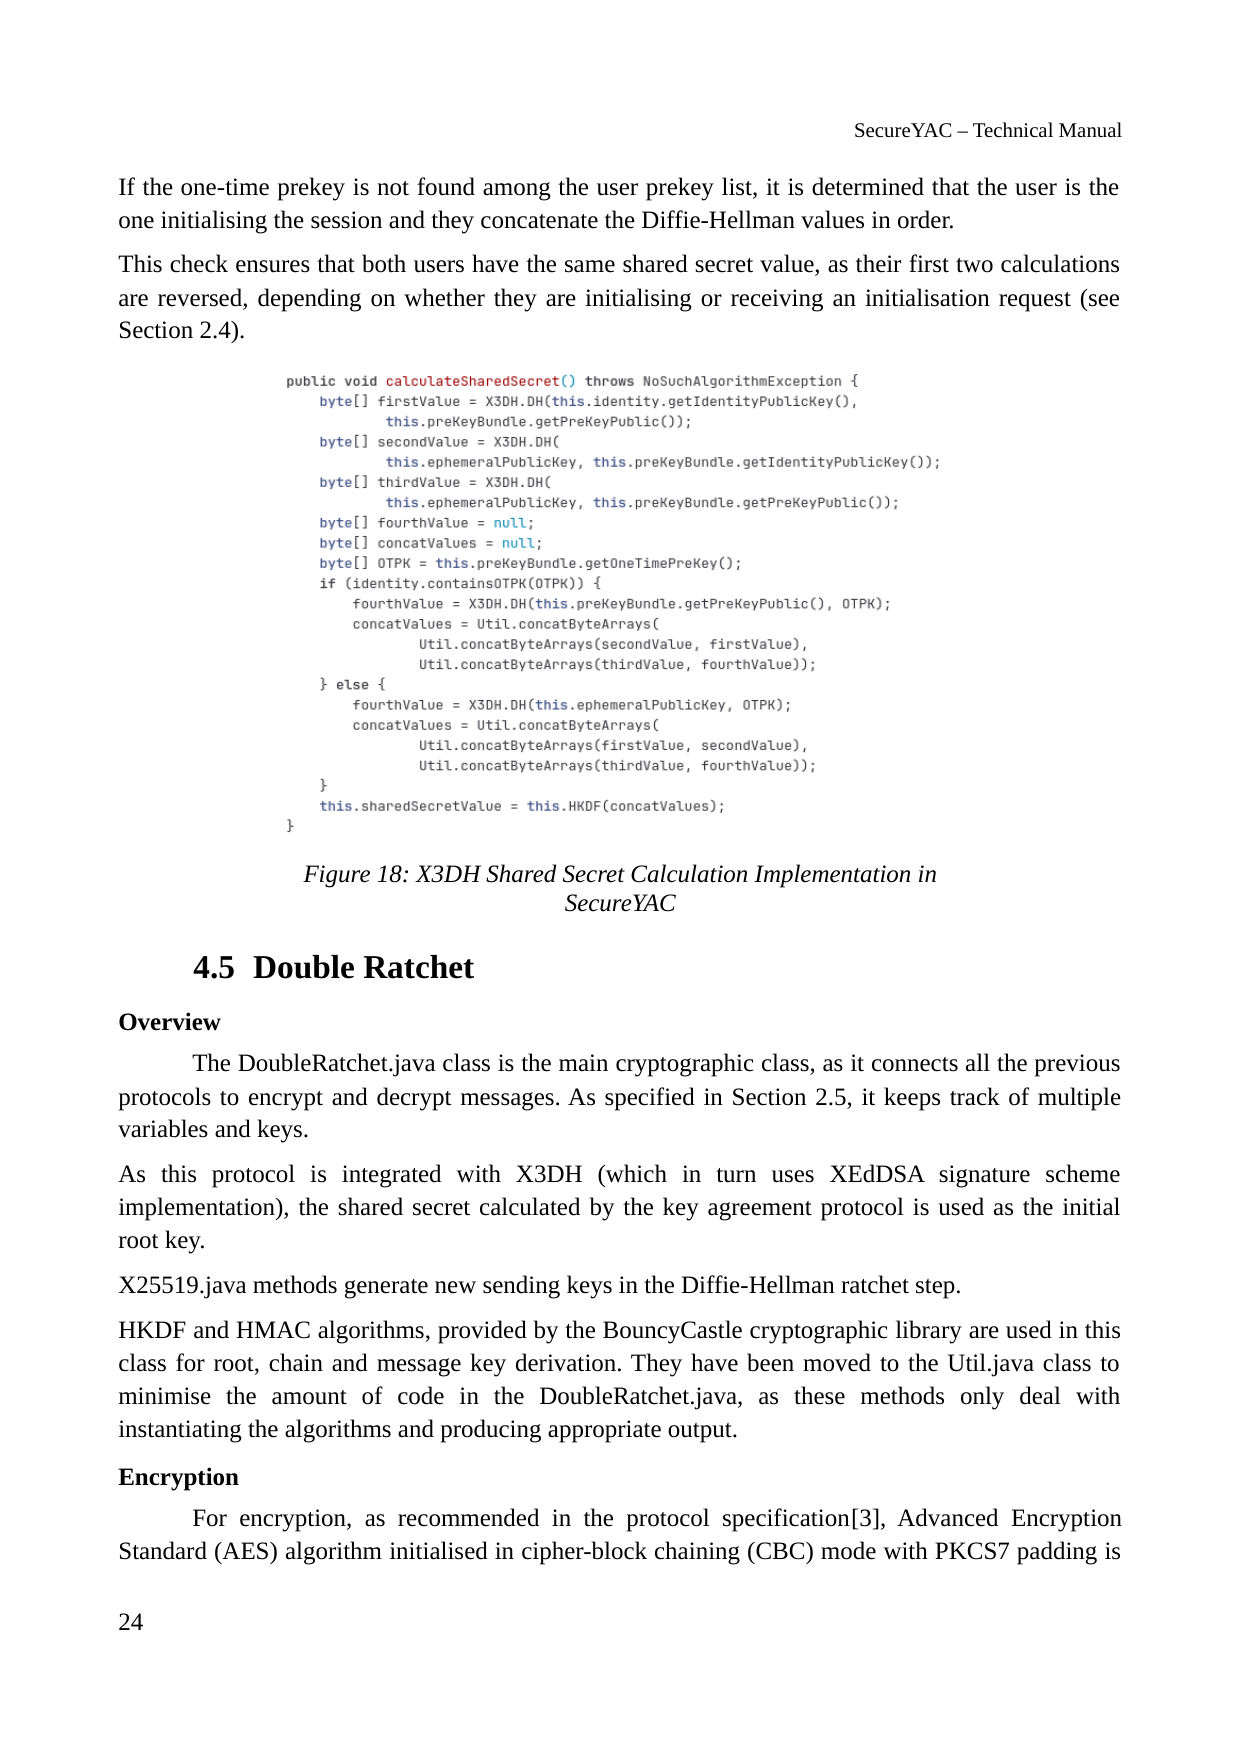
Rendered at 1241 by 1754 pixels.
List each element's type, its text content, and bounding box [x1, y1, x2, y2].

subtitle Double Ratchet [193, 948, 1122, 986]
text For encryption, as recommended in the protocol specification[3], Advanced Encryption Standard (AES) algorithm initialised in cipher-block chaining (CBC) mode with PKCS7 padding is [118, 1503, 1122, 1565]
text HKDF and HMAC algorithms, provided by the BouncyCastle cryptographic library are used in this class for root, chain and message key derivation. They have been moved to the Util.java class to minimise the amount of code in the DoubleRatchet.java, as these methods only deal with instantiating the algorithms and producing appropriate output. [118, 1315, 1122, 1443]
text X25519.java methods generate new sending keys in the Diffie-Hellman ratchet step. [118, 1270, 1122, 1299]
subtitle Overview [118, 1007, 1122, 1036]
text This check ensures that both users have the same shared secret value, as their first two calculations are reversed, depending on whether they are initialising or receiving an initialisation request (see Section 2.4). [118, 249, 1122, 344]
subtitle Encryption [118, 1462, 1122, 1491]
text Figure 18: X3DH Shared Secret Calculation Implementation in SecureYAC [286, 847, 954, 917]
text As this protocol is integrated with X3DH (which in turn uses XEdDSA signature scheme implementation), the shared secret calculated by the key agreement protocol is used as the initial root key. [118, 1159, 1122, 1254]
picture [286, 373, 955, 847]
text If the one-time prekey is not found among the user prekey list, it is determined that the user is the one initialising the session and they concatenate the Diffie-Hellman values in order. [118, 172, 1122, 233]
text The DoubleRatchet.java class is the main cryptographic class, as it connects all the previous protocols to encrypt and decrypt messages. As specified in Section 2.5, it keeps track of multiple variables and keys. [118, 1048, 1122, 1143]
